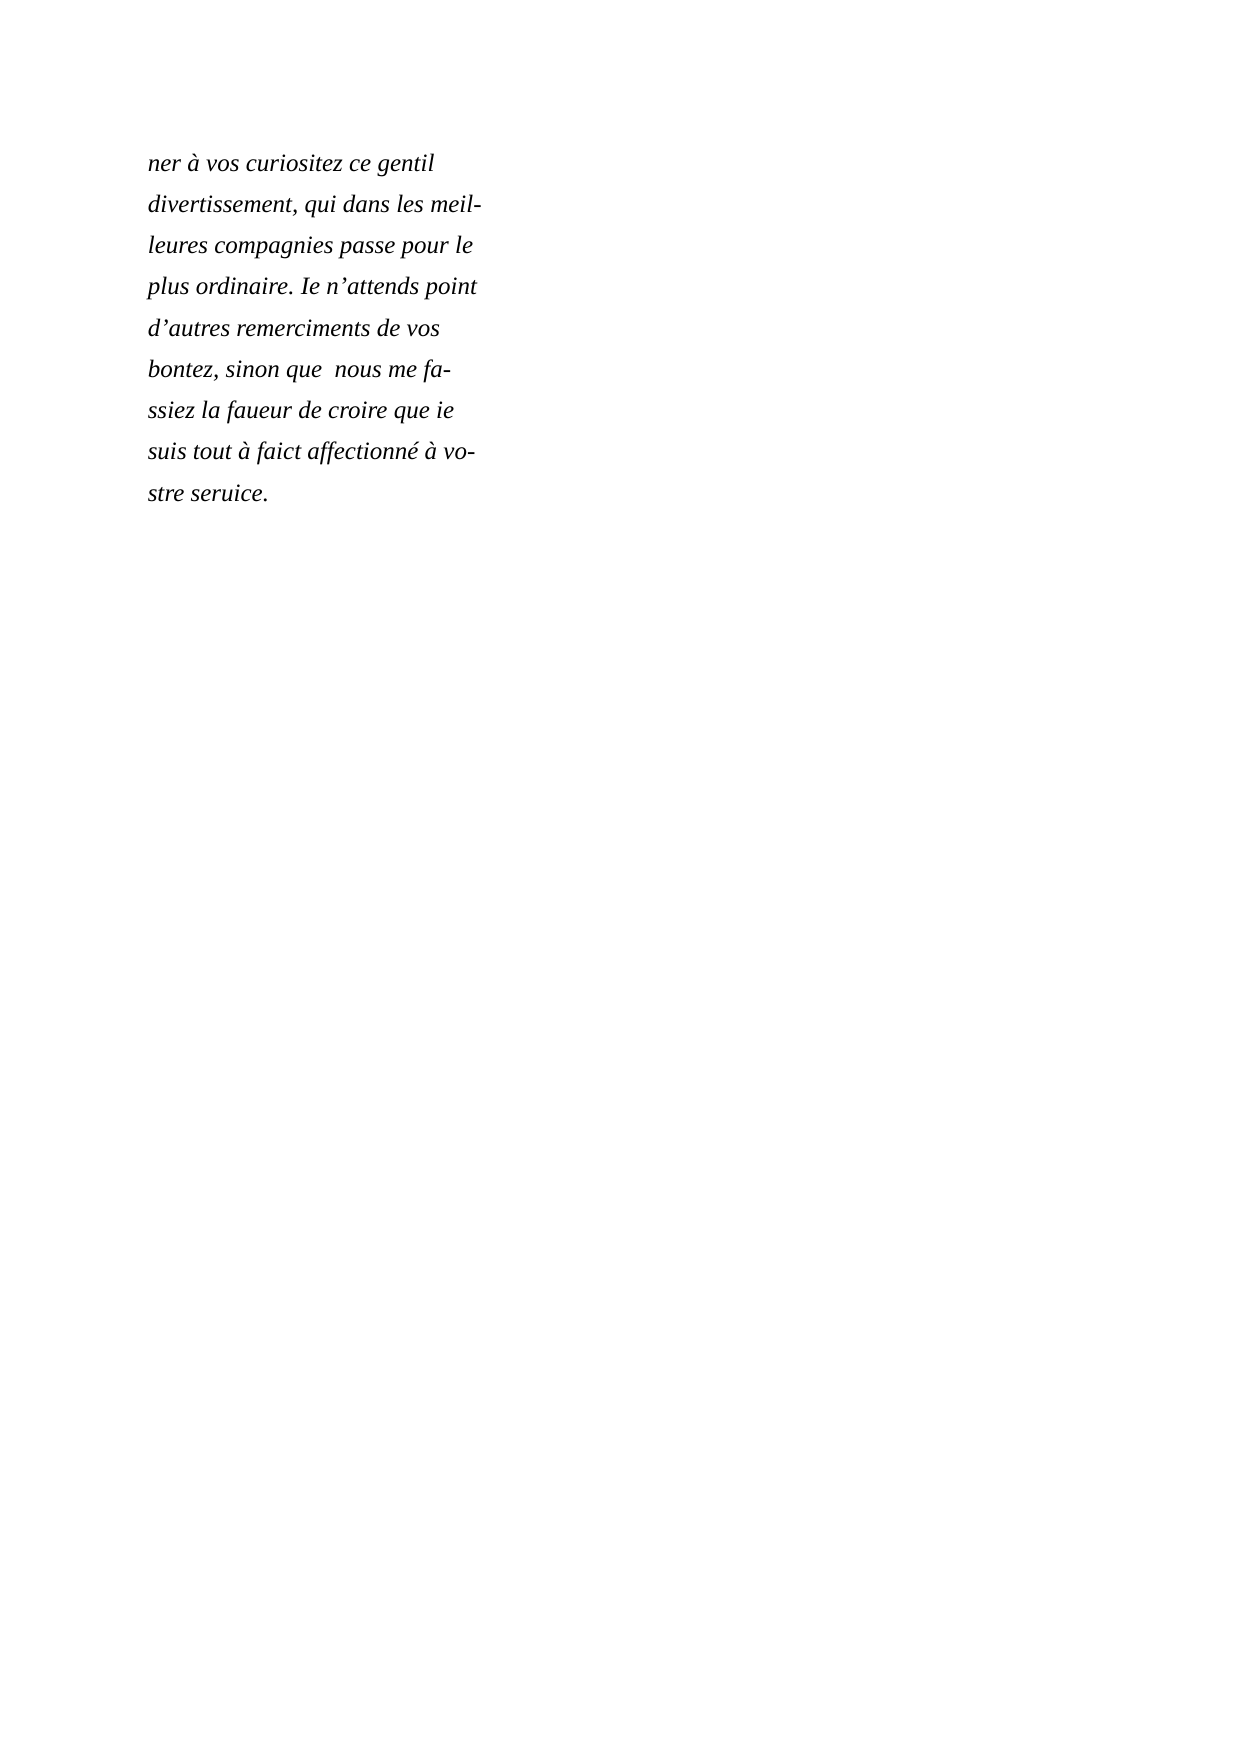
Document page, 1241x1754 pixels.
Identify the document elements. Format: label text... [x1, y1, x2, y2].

text ssiez la faueur de croire que ie [148, 395, 1093, 424]
text suis tout à faict affectionné à vo- [148, 436, 1093, 465]
text d’autres remerciments de vos [148, 313, 1093, 341]
text divertissement, qui dans les meil- [148, 189, 1093, 218]
text ner à vos curiositez ce gentil [148, 148, 1093, 176]
text plus ordinaire. Ie n’attends point [148, 271, 1093, 300]
text stre seruice. [148, 478, 1093, 506]
text bontez, sinon que nous me fa- [148, 354, 1093, 383]
text leures compagnies passe pour le [148, 230, 1093, 259]
